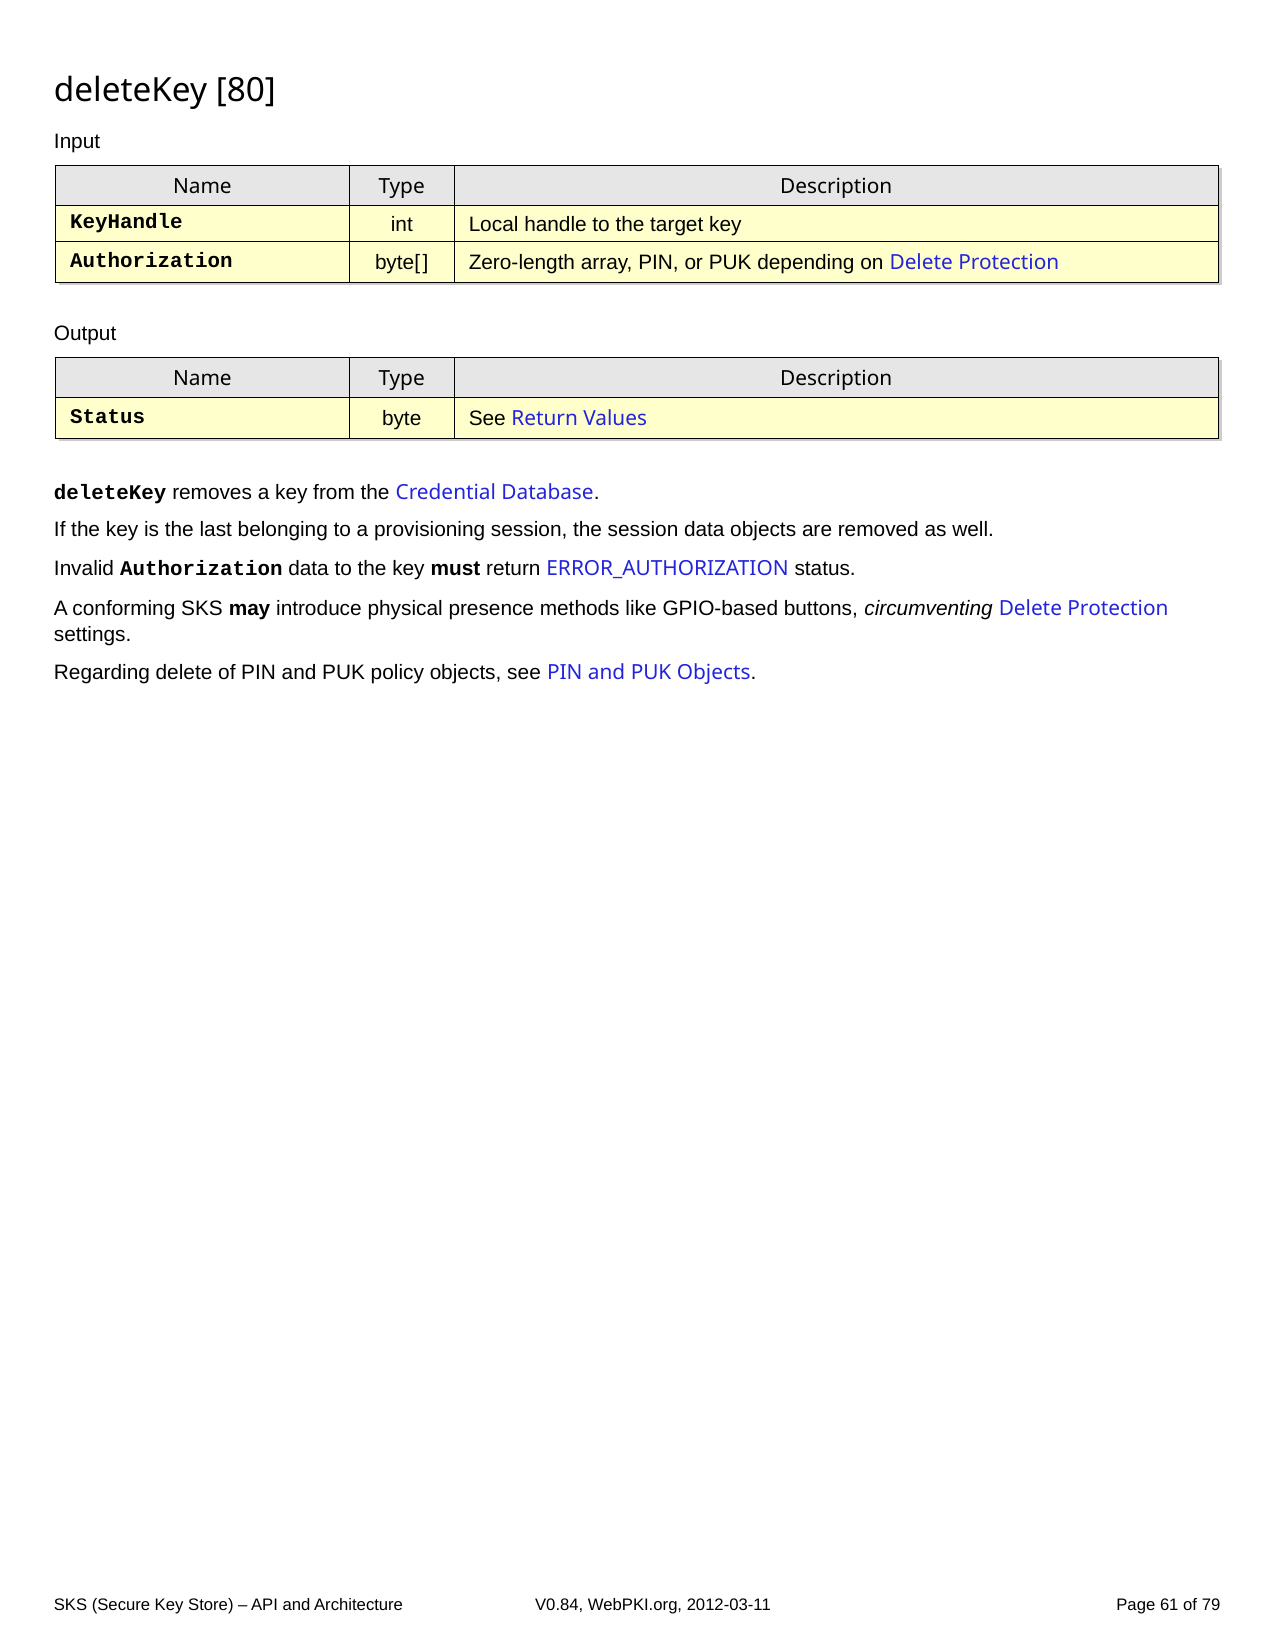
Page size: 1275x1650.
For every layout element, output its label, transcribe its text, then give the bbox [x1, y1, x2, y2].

table_cell Zero-length array, PIN, or PUK depending on Delete Protection [455, 242, 1218, 282]
table_cell Local handle to the target key [455, 206, 1218, 241]
table_cell Status [56, 398, 349, 438]
table_cell byte [350, 398, 454, 438]
text Input [54, 129, 1221, 153]
text Invalid Authorization data to the key must return ERROR_AUTHORIZATION status. [54, 553, 1221, 582]
table_header Type [350, 166, 454, 205]
table_header Type [350, 358, 454, 397]
text Output [54, 321, 1221, 345]
table_header Name [56, 358, 349, 397]
table_header Name [56, 166, 349, 205]
text Regarding delete of PIN and PUK policy objects, see PIN and PUK Objects. [54, 657, 1221, 686]
table_cell See Return Values [455, 398, 1218, 438]
text A conforming SKS may introduce physical presence methods like GPIO-based buttons, circumventing Delete Protection settings. [54, 593, 1221, 646]
subtitle deleteKey [80] [54, 66, 1221, 111]
table_cell byte⁮[ ] [350, 242, 454, 282]
text deleteKey removes a key from the Credential Database. [54, 477, 1221, 506]
table_cell KeyHandle [56, 206, 349, 241]
text If the key is the last belonging to a provisioning session, the session data objects are removed as well. [54, 517, 1221, 541]
table_cell int [350, 206, 454, 241]
table_cell Authorization [56, 242, 349, 282]
table_header Description [455, 166, 1218, 205]
table_header Description [455, 358, 1218, 397]
